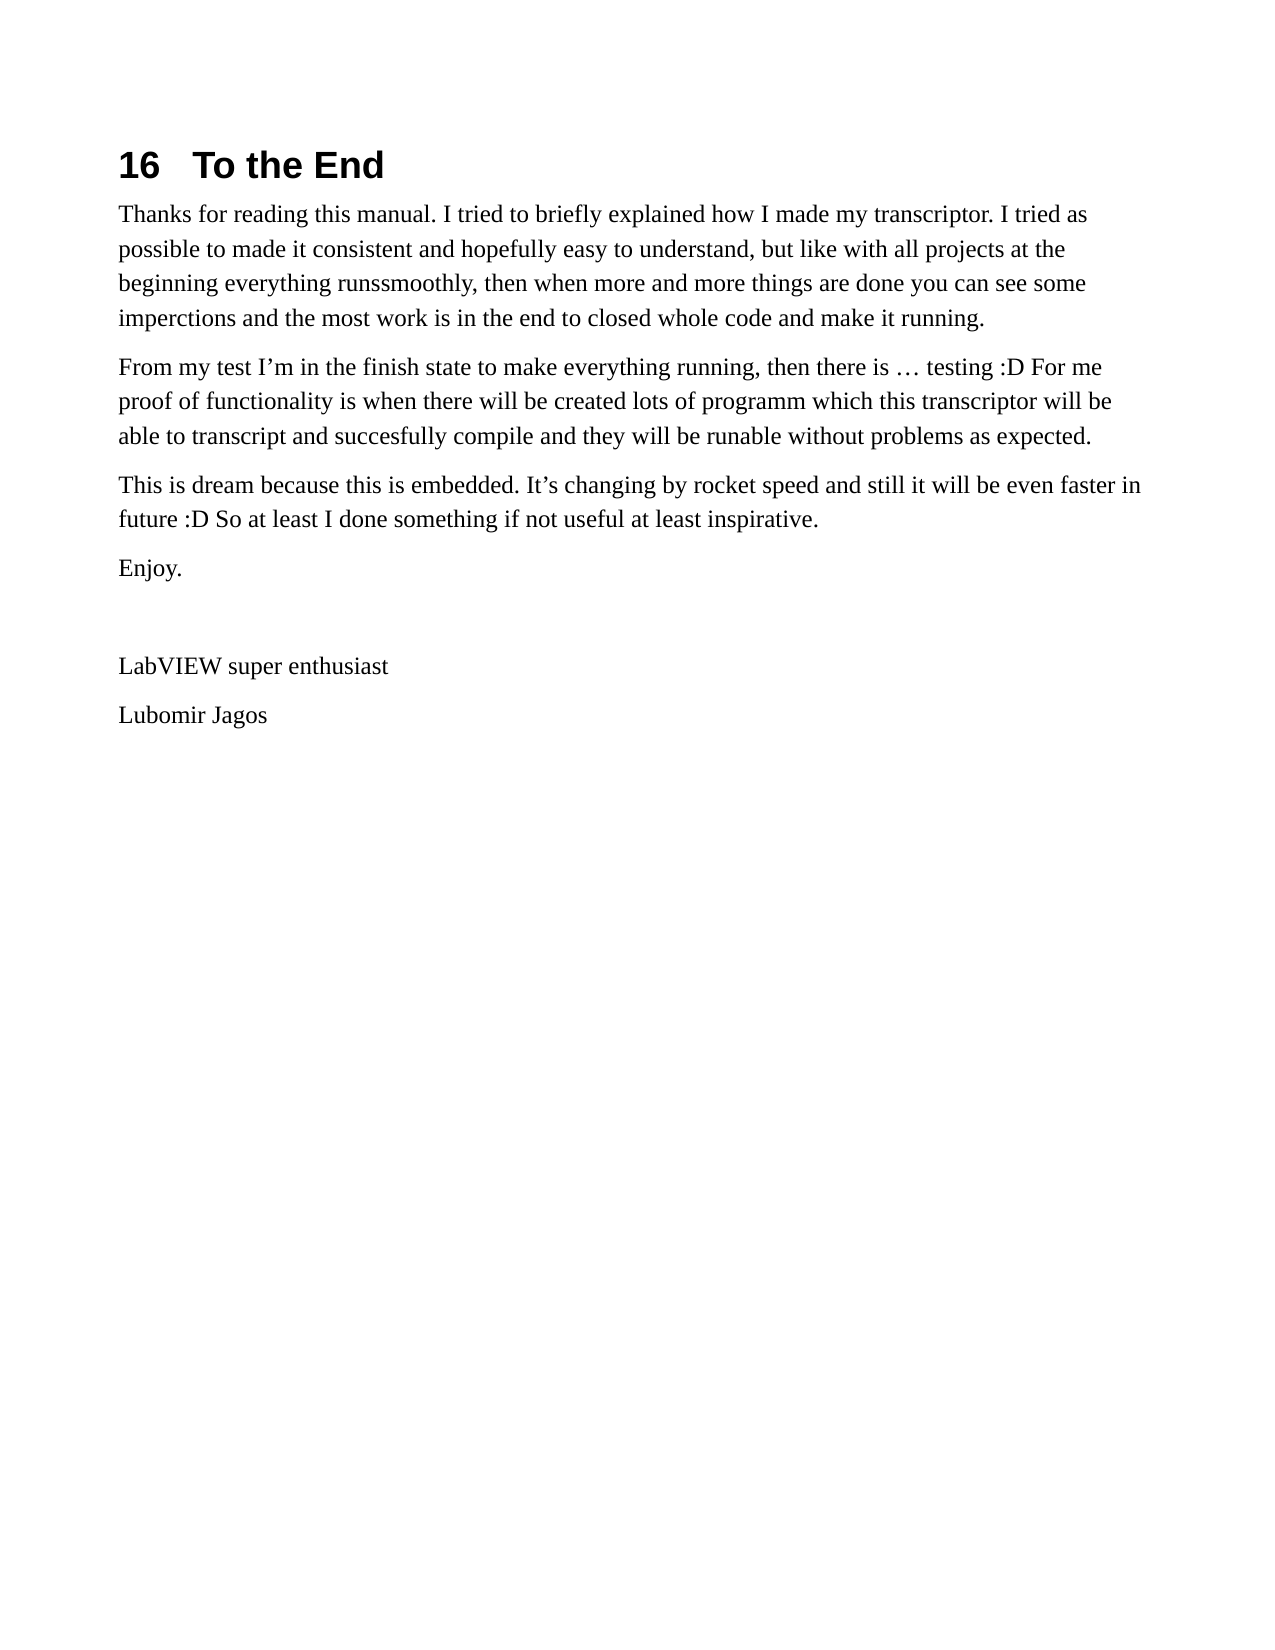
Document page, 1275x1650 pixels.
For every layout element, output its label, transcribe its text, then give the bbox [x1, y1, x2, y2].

text LabVIEW super enthusiast [118, 651, 1157, 680]
text Enjoy. [118, 553, 1157, 582]
text This is dream because this is embedded. It’s changing by rocket speed and still it will be even faster in future :D So at least I done something if not useful at least inspirative. [118, 470, 1157, 533]
text Thanks for reading this manual. I tried to briefly explained how I made my transcriptor. I tried as possible to made it consistent and hopefully easy to understand, but like with all projects at the beginning everything runssmoothly, then when more and more things are done you can see some imperctions and the most work is in the end to closed whole code and make it running. [118, 199, 1157, 331]
text From my test I’m in the finish state to make everything running, then there is … testing :D For me proof of functionality is when there will be created lots of programm which this transcriptor will be able to transcript and succesfully compile and they will be runable without problems as expected. [118, 352, 1157, 449]
subtitle To the End [118, 143, 1157, 187]
text Lubomir Jagos [118, 701, 1157, 729]
